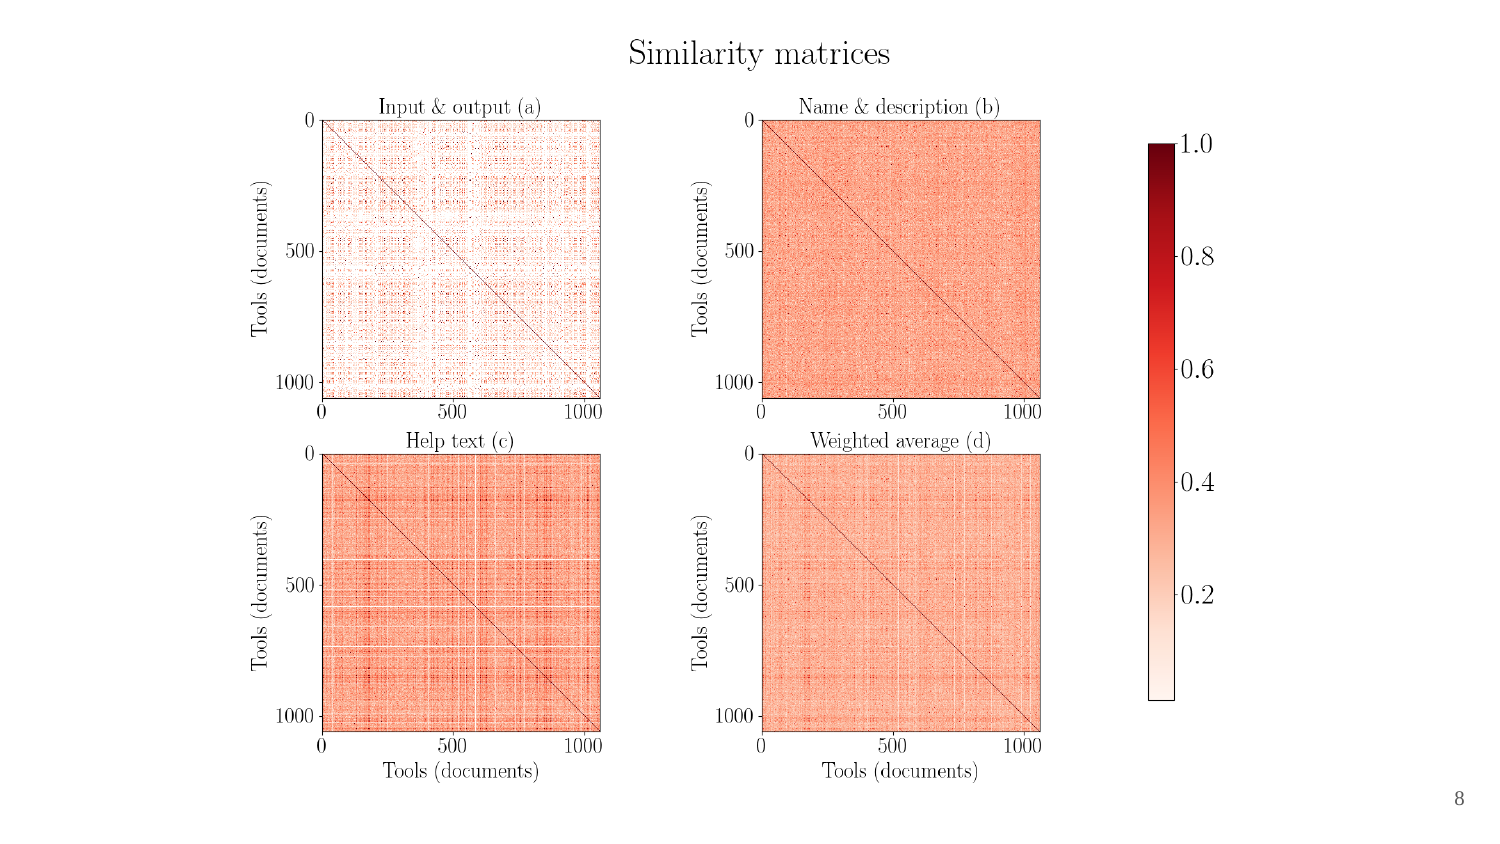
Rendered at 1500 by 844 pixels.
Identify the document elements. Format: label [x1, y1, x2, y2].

picture [116, 24, 1406, 819]
slide_number [1389, 764, 1480, 830]
